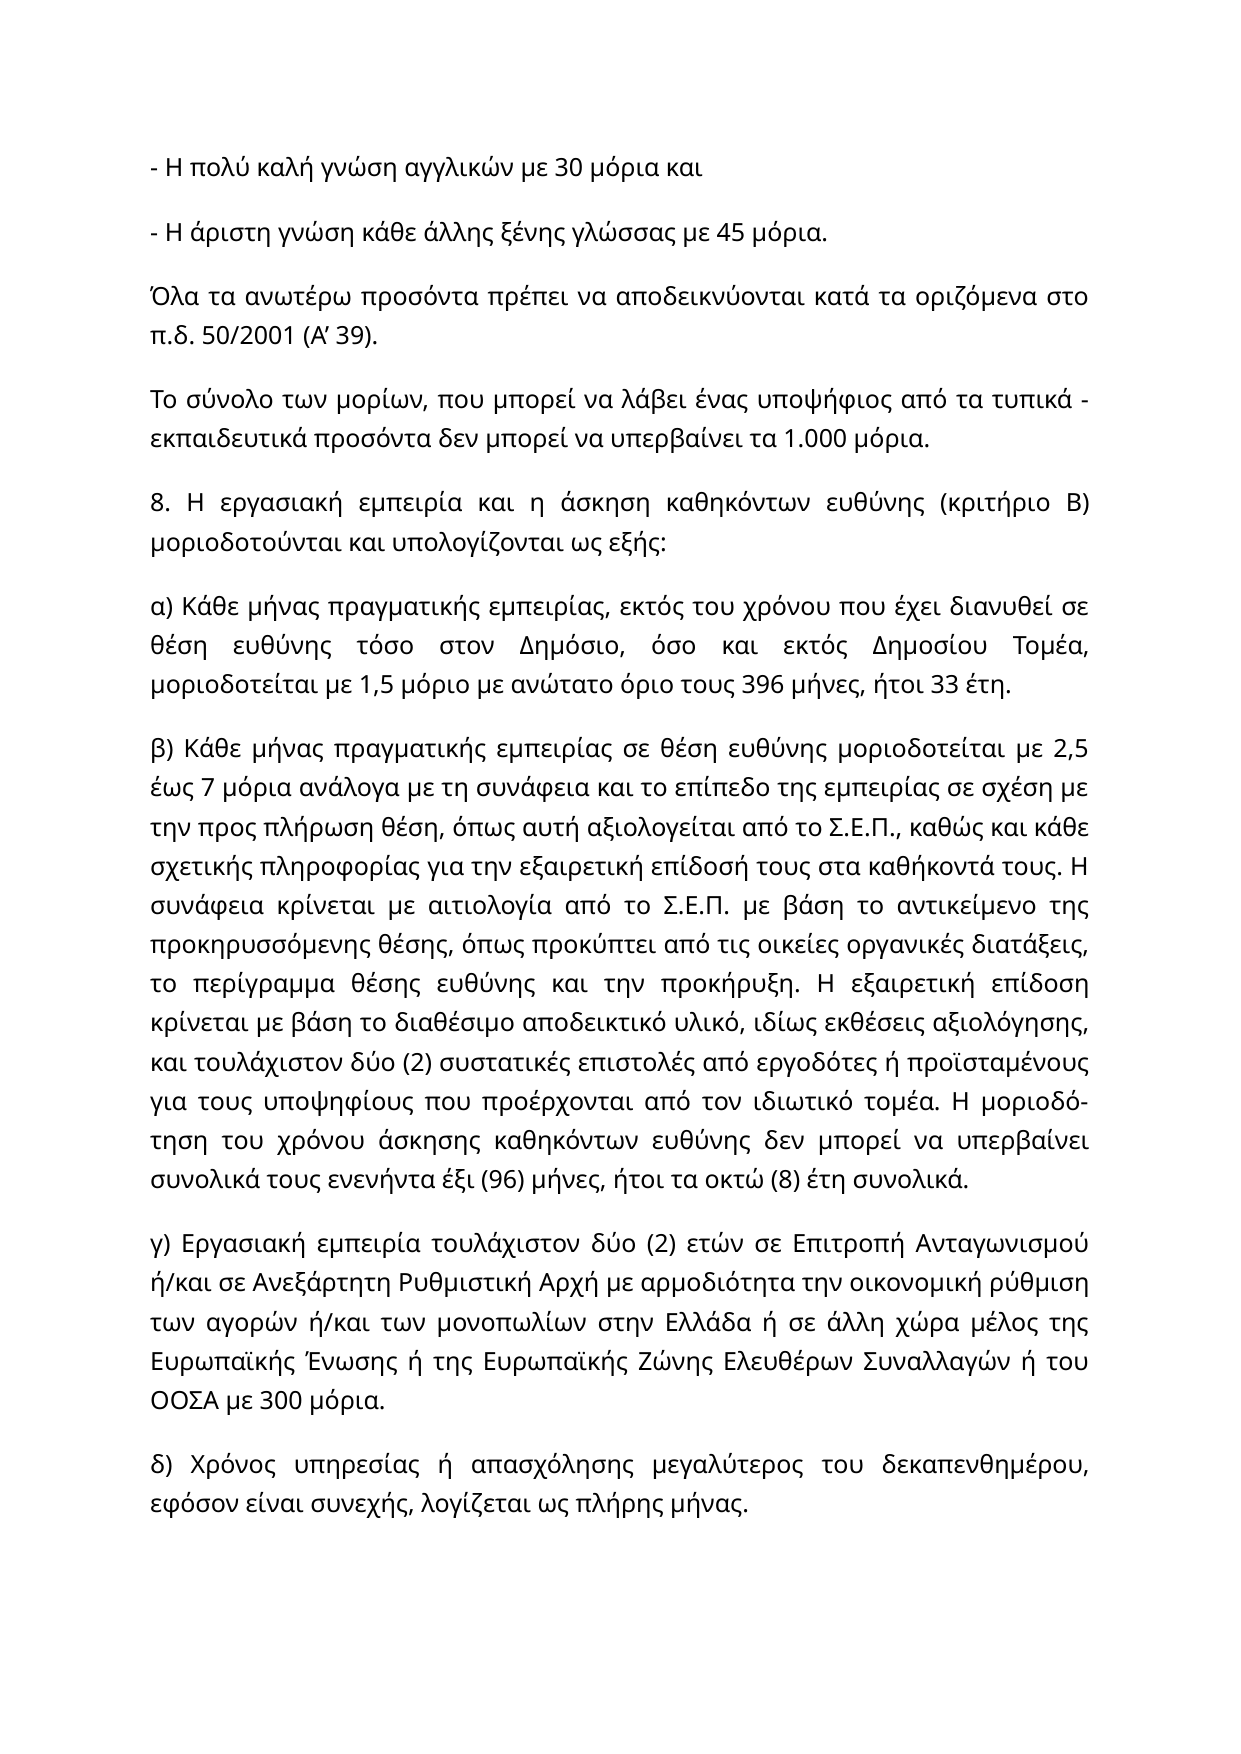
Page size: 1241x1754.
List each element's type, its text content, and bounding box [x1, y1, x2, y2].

text - Η άριστη γνώση κάθε άλλης ξένης γλώσσας με 45 μόρια. [150, 214, 1090, 248]
text α) Κάθε μήνας πραγματικής εμπειρίας, εκτός του χρόνου που έχει διανυθεί σε θέση ευθύνης τόσο στον Δημόσιο, όσο και εκτός Δημοσίου Τομέα, μοριοδοτείται με 1,5 μόριο με ανώτατο όριο τους 396 μήνες, ήτοι 33 έτη. [150, 588, 1090, 701]
text β) Κάθε μήνας πραγματικής εμπειρίας σε θέση ευθύνης μοριοδοτείται με 2,5 έως 7 μόρια ανάλογα με τη συνάφεια και το επίπεδο της εμπειρίας σε σχέση με την προς πλήρωση θέση, όπως αυτή αξιολογείται από το Σ.Ε.Π., καθώς και κάθε σχετικής πληροφορίας για την εξαιρετική επίδοσή τους στα καθήκοντά τους. Η συνάφεια κρίνεται με αιτιολογία από το Σ.Ε.Π. με βάση το αντικείμενο της προκηρυσσόμενης θέσης, όπως προκύπτει από τις οικείες οργανικές διατάξεις, το περίγραμμα θέσης ευθύνης και την προκήρυξη. Η εξαιρετική επίδοση κρίνεται με βάση το διαθέσιμο αποδεικτικό υλικό, ιδίως εκθέσεις αξιολόγησης, και τουλάχιστον δύο (2) συστατικές επιστολές από εργοδότες ή προϊσταμένους για τους υποψηφίους που προέρχονται από τον ιδιωτικό τομέα. Η μοριοδό- τηση του χρόνου άσκησης καθηκόντων ευθύνης δεν μπορεί να υπερβαίνει συνολικά τους ενενήντα έξι (96) μήνες, ήτοι τα οκτώ (8) έτη συνολικά. [150, 731, 1090, 1196]
text Όλα τα ανωτέρω προσόντα πρέπει να αποδεικνύονται κατά τα οριζόμενα στο π.δ. 50/2001 (Α’ 39). [150, 278, 1090, 352]
text 8. Η εργασιακή εμπειρία και η άσκηση καθηκόντων ευθύνης (κριτήριο Β) μοριοδοτούνται και υπολογίζονται ως εξής: [150, 485, 1090, 558]
text Το σύνολο των μορίων, που μπορεί να λάβει ένας υποψήφιος από τα τυπικά - εκπαιδευτικά προσόντα δεν μπορεί να υπερβαίνει τα 1.000 μόρια. [150, 382, 1090, 455]
text γ) Εργασιακή εμπειρία τουλάχιστον δύο (2) ετών σε Επιτροπή Ανταγωνισμού ή/και σε Ανεξάρτητη Ρυθμιστική Αρχή με αρμοδιότητα την οικονομική ρύθμιση των αγορών ή/και των μονοπωλίων στην Ελλάδα ή σε άλλη χώρα μέλος της Ευρωπαϊκής Ένωσης ή της Ευρωπαϊκής Ζώνης Ελευθέρων Συναλλαγών ή του ΟΟΣΑ με 300 μόρια. [150, 1226, 1090, 1417]
text δ) Χρόνος υπηρεσίας ή απασχόλησης μεγαλύτερος του δεκαπενθημέρου, εφόσον είναι συνεχής, λογίζεται ως πλήρης μήνας. [150, 1447, 1090, 1520]
text - Η πολύ καλή γνώση αγγλικών με 30 μόρια και [150, 150, 1090, 184]
